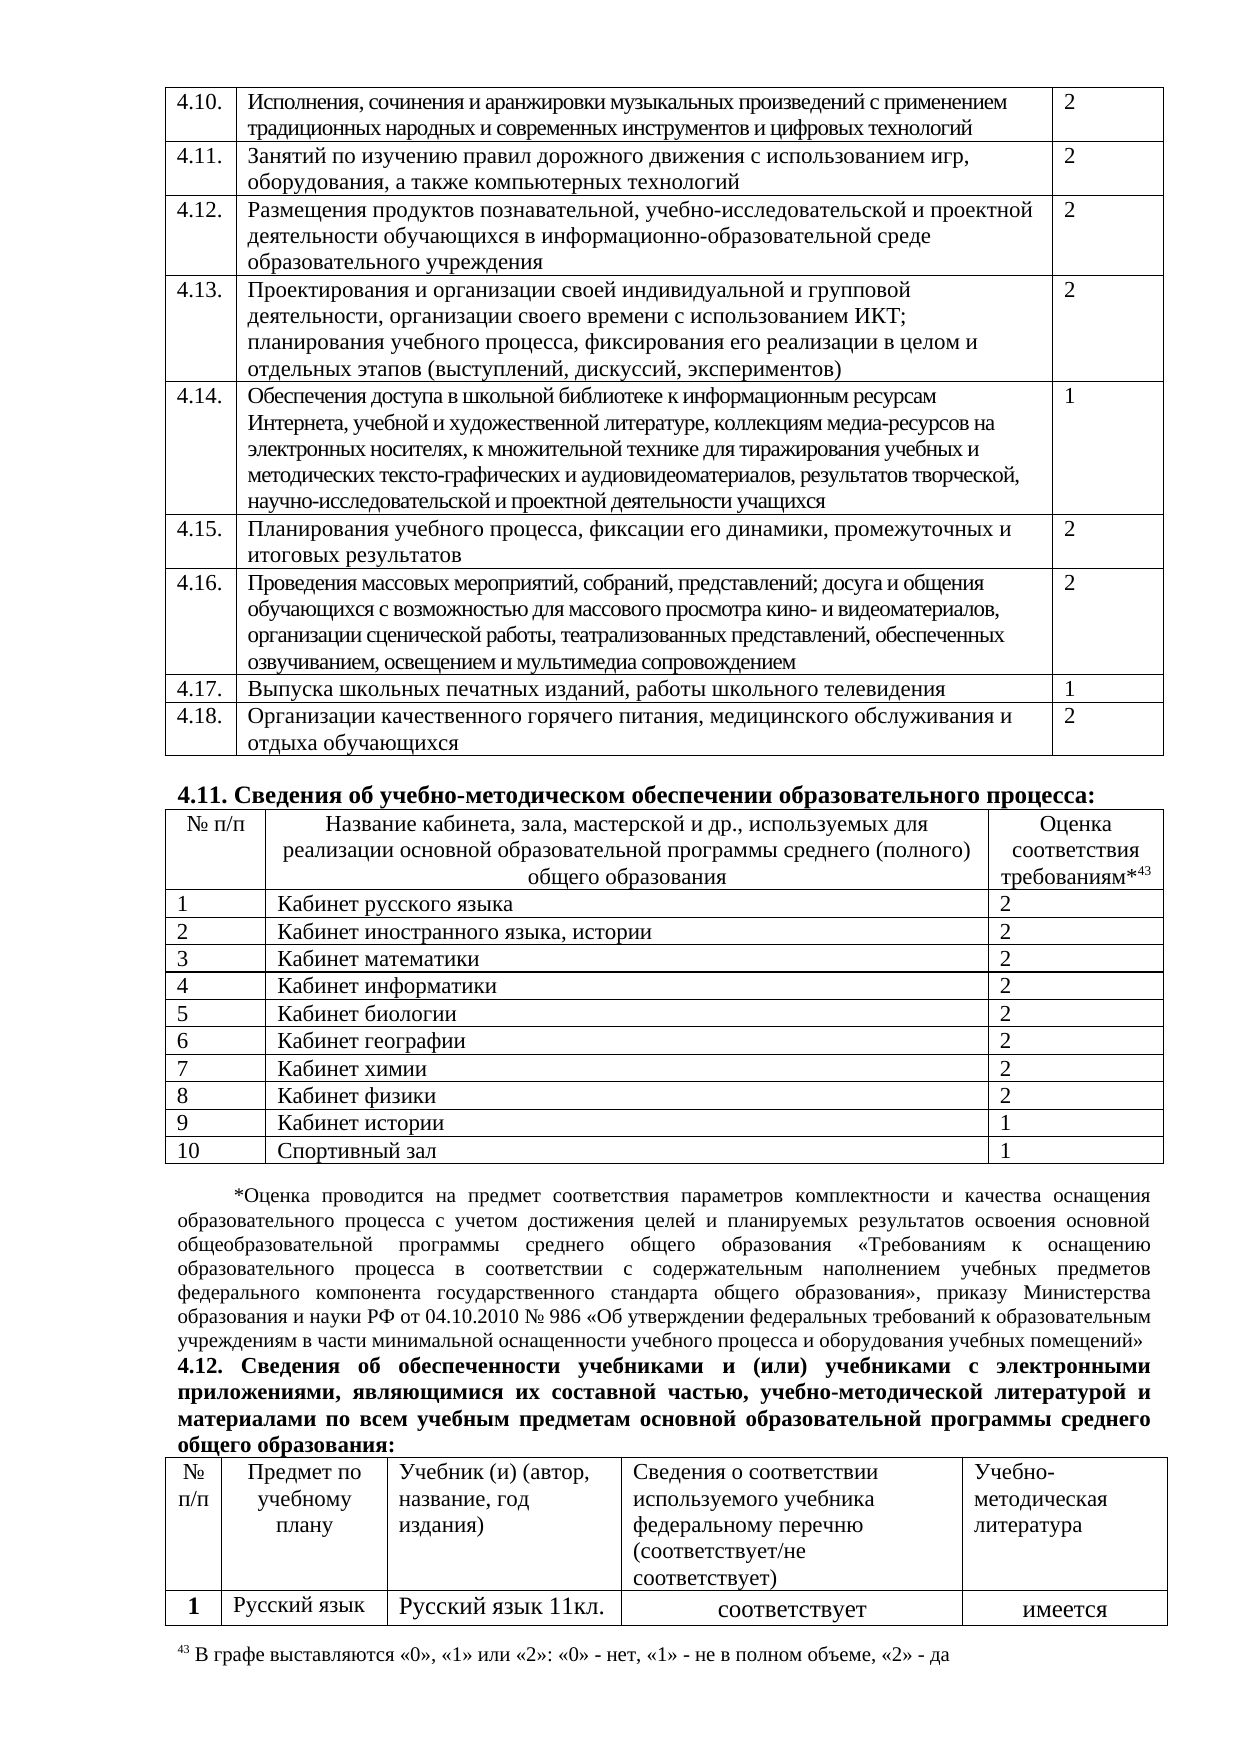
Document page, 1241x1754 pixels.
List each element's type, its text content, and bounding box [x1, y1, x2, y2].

table_cell 2 [1053, 196, 1163, 275]
table_cell 10 [166, 1137, 265, 1163]
table_cell 8 [166, 1082, 265, 1108]
text 4.12. Сведения об обеспеченности учебниками и (или) учебниками с электронными приложениями, являющимися их составной частью, учебно-методической литературой и материалами по всем учебным предметам основной образовательной программы среднего общего образования: [177, 1352, 1152, 1457]
table_cell Обеспечения доступа в школьной библиотеке к информационным ресурсам Интернета, учебной и художественной литературе, коллекциям медиа-ресурсов на электронных носителях, к множительной технике для тиражирования учебных и методических тексто-графических и аудиовидеоматериалов, результатов творческой, научно-исследовательской и проектной деятельности учащихся [237, 382, 1052, 514]
table_cell 2 [989, 1027, 1163, 1054]
table_cell 2 [989, 1000, 1163, 1026]
table_cell 2 [989, 1055, 1163, 1081]
table_cell 9 [166, 1110, 265, 1136]
table_cell 4.12. [166, 196, 236, 275]
table_cell 2 [1053, 142, 1163, 194]
table_cell 1 [1053, 382, 1163, 514]
table_header № п/п [166, 1458, 221, 1590]
table_cell 1 [989, 1137, 1163, 1163]
table_cell Исполнения, сочинения и аранжировки музыкальных произведений с применением традиционных народных и современных инструментов и цифровых технологий [237, 88, 1052, 141]
table_cell Кабинет математики [266, 945, 988, 971]
table_cell Кабинет биологии [266, 1000, 988, 1026]
table_header Название кабинета, зала, мастерской и др., используемых для реализации основной образовательной программы среднего (полного) общего образования [266, 810, 988, 889]
table_cell 1 [166, 890, 265, 917]
table_cell Кабинет русского языка [266, 890, 988, 917]
table_cell 1 [166, 1591, 221, 1625]
table_cell Организации качественного горячего питания, медицинского обслуживания и отдыха обучающихся [237, 703, 1052, 755]
table_cell Спортивный зал [266, 1137, 988, 1163]
table_cell Кабинет географии [266, 1027, 988, 1054]
table_cell 4.11. [166, 142, 236, 194]
table_cell Кабинет иностранного языка, истории [266, 918, 988, 944]
table_cell Проектирования и организации своей индивидуальной и групповой деятельности, организации своего времени с использованием ИКТ; планирования учебного процесса, фиксирования его реализации в целом и отдельных этапов (выступлений, дискуссий, экспериментов) [237, 276, 1052, 381]
table_cell 2 [1053, 703, 1163, 755]
text *Оценка проводится на предмет соответствия параметров комплектности и качества оснащения образовательного процесса с учетом достижения целей и планируемых результатов освоения основной общеобразовательной программы среднего общего образования «Требованиям к оснащению образовательного процесса в соответствии с содержательным наполнением учебных предметов федерального компонента государственного стандарта общего образования», приказу Министерства образования и науки РФ от 04.10.2010 № 986 «Об утверждении федеральных требований к образовательным учреждениям в части минимальной оснащенности учебного процесса и оборудования учебных помещений» [177, 1183, 1152, 1352]
table_cell 2 [989, 918, 1163, 944]
table_cell 2 [1053, 569, 1163, 674]
table_cell 4 [166, 973, 265, 999]
table_header Оценка соответствия требованиям* [989, 810, 1163, 889]
table_cell Русский язык 11кл. [388, 1591, 621, 1625]
table_cell Размещения продуктов познавательной, учебно-исследовательской и проектной деятельности обучающихся в информационно-образовательной среде образовательного учреждения [237, 196, 1052, 275]
table_cell 4.17. [166, 675, 236, 702]
table_cell 4.15. [166, 515, 236, 568]
table_cell 2 [1053, 276, 1163, 381]
table_cell 1 [989, 1110, 1163, 1136]
table_cell Проведения массовых мероприятий, собраний, представлений; досуга и общения обучающихся с возможностью для массового просмотра кино- и видеоматериалов, организации сценической работы, театрализованных представлений, обеспеченных озвучиванием, освещением и мультимедиа сопровождением [237, 569, 1052, 674]
table_cell 7 [166, 1055, 265, 1081]
table_cell Кабинет физики [266, 1082, 988, 1108]
table_cell 2 [1053, 515, 1163, 568]
table_cell Русский язык [222, 1591, 387, 1625]
table_cell 2 [1053, 88, 1163, 141]
table_cell 2 [989, 1082, 1163, 1108]
table_cell Кабинет истории [266, 1110, 988, 1136]
table_header № п/п [166, 810, 265, 889]
table_cell Планирования учебного процесса, фиксации его динамики, промежуточных и итоговых результатов [237, 515, 1052, 568]
table_cell Кабинет информатики [266, 973, 988, 999]
table_cell 4.13. [166, 276, 236, 381]
table_cell соответствует [622, 1591, 962, 1625]
table_cell Выпуска школьных печатных изданий, работы школьного телевидения [237, 675, 1052, 702]
table_cell 4.14. [166, 382, 236, 514]
table_cell 2 [989, 890, 1163, 917]
table_header Сведения о соответствии используемого учебника федеральному перечню (соответствует/не соответствует) [622, 1458, 962, 1590]
table_cell 2 [989, 945, 1163, 971]
table_cell 4.18. [166, 703, 236, 755]
table_cell 5 [166, 1000, 265, 1026]
table_cell 2 [989, 973, 1163, 999]
table_header Учебник (и) (автор, название, год издания) [388, 1458, 621, 1590]
table_cell Кабинет химии [266, 1055, 988, 1081]
table_cell 4.10. [166, 88, 236, 141]
table_cell 4.16. [166, 569, 236, 674]
table_cell 3 [166, 945, 265, 971]
table_cell 1 [1053, 675, 1163, 702]
table_cell 2 [166, 918, 265, 944]
table_header Предмет по учебному плану [222, 1458, 387, 1590]
text 4.11. Сведения об учебно-методическом обеспечении образовательного процесса: [177, 780, 1152, 809]
table_cell имеется [963, 1591, 1167, 1625]
table_cell 6 [166, 1027, 265, 1054]
table_cell Занятий по изучению правил дорожного движения с использованием игр, оборудования, а также компьютерных технологий [237, 142, 1052, 194]
table_header Учебно-методическая литература [963, 1458, 1167, 1590]
